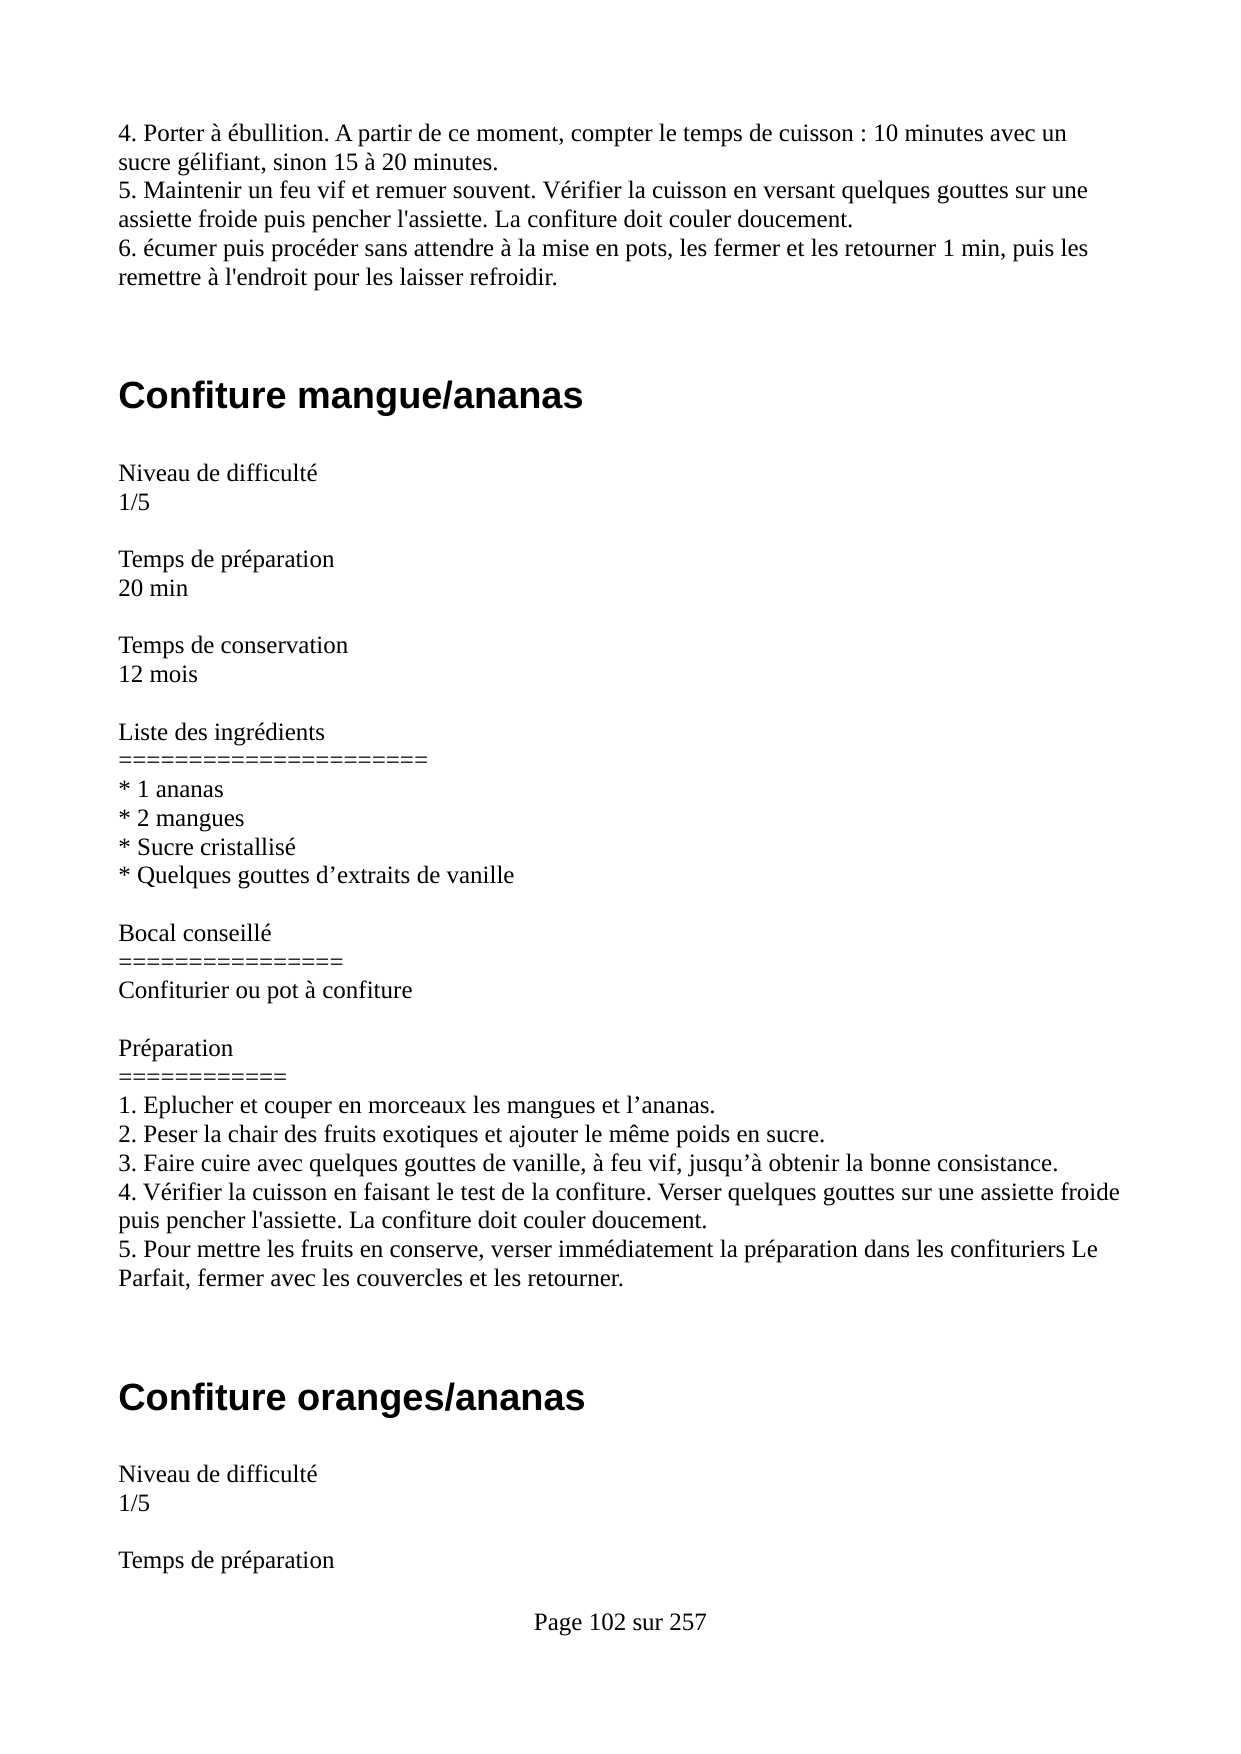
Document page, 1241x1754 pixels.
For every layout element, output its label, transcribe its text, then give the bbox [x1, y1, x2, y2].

text 4. Vérifier la cuisson en faisant le test de la confiture. Verser quelques gouttes sur une assiette froide puis pencher l'assiette. La confiture doit couler doucement. [118, 1177, 1122, 1234]
text ============ [118, 1062, 1122, 1091]
text 2. Peser la chair des fruits exotiques et ajouter le même poids en sucre. [118, 1119, 1122, 1148]
text ================ [118, 947, 1122, 976]
text * Sucre cristallisé [118, 832, 1122, 861]
text 3. Faire cuire avec quelques gouttes de vanille, à feu vif, jusqu’à obtenir la bonne consistance. [118, 1148, 1122, 1177]
text 4. Porter à ébullition. A partir de ce moment, compter le temps de cuisson : 10 minutes avec un sucre gélifiant, sinon 15 à 20 minutes. [118, 118, 1122, 176]
text Confiturier ou pot à confiture [118, 976, 1122, 1004]
text * 2 mangues [118, 803, 1122, 832]
text Temps de préparation [118, 1545, 1122, 1574]
text 1. Eplucher et couper en morceaux les mangues et l’ananas. [118, 1091, 1122, 1119]
text * Quelques gouttes d’extraits de vanille [118, 861, 1122, 889]
text Liste des ingrédients [118, 717, 1122, 746]
text 6. écumer puis procéder sans attendre à la mise en pots, les fermer et les retourner 1 min, puis les remettre à l'endroit pour les laisser refroidir. [118, 233, 1122, 291]
text 20 min [118, 573, 1122, 602]
text Bocal conseillé [118, 918, 1122, 947]
text Préparation [118, 1033, 1122, 1062]
text ====================== [118, 746, 1122, 774]
text Temps de conservation [118, 631, 1122, 659]
text Niveau de difficulté [118, 458, 1122, 487]
text 1/5 [118, 487, 1122, 516]
text 1/5 [118, 1488, 1122, 1517]
text 12 mois [118, 659, 1122, 688]
subtitle Confiture oranges/ananas [118, 1374, 1122, 1418]
text 5. Pour mettre les fruits en conserve, verser immédiatement la préparation dans les confituriers Le Parfait, fermer avec les couvercles et les retourner. [118, 1234, 1122, 1292]
subtitle Confiture mangue/ananas [118, 373, 1122, 417]
text * 1 ananas [118, 774, 1122, 803]
text 5. Maintenir un feu vif et remuer souvent. Vérifier la cuisson en versant quelques gouttes sur une assiette froide puis pencher l'assiette. La confiture doit couler doucement. [118, 176, 1122, 233]
text Temps de préparation [118, 544, 1122, 573]
text Niveau de difficulté [118, 1459, 1122, 1488]
